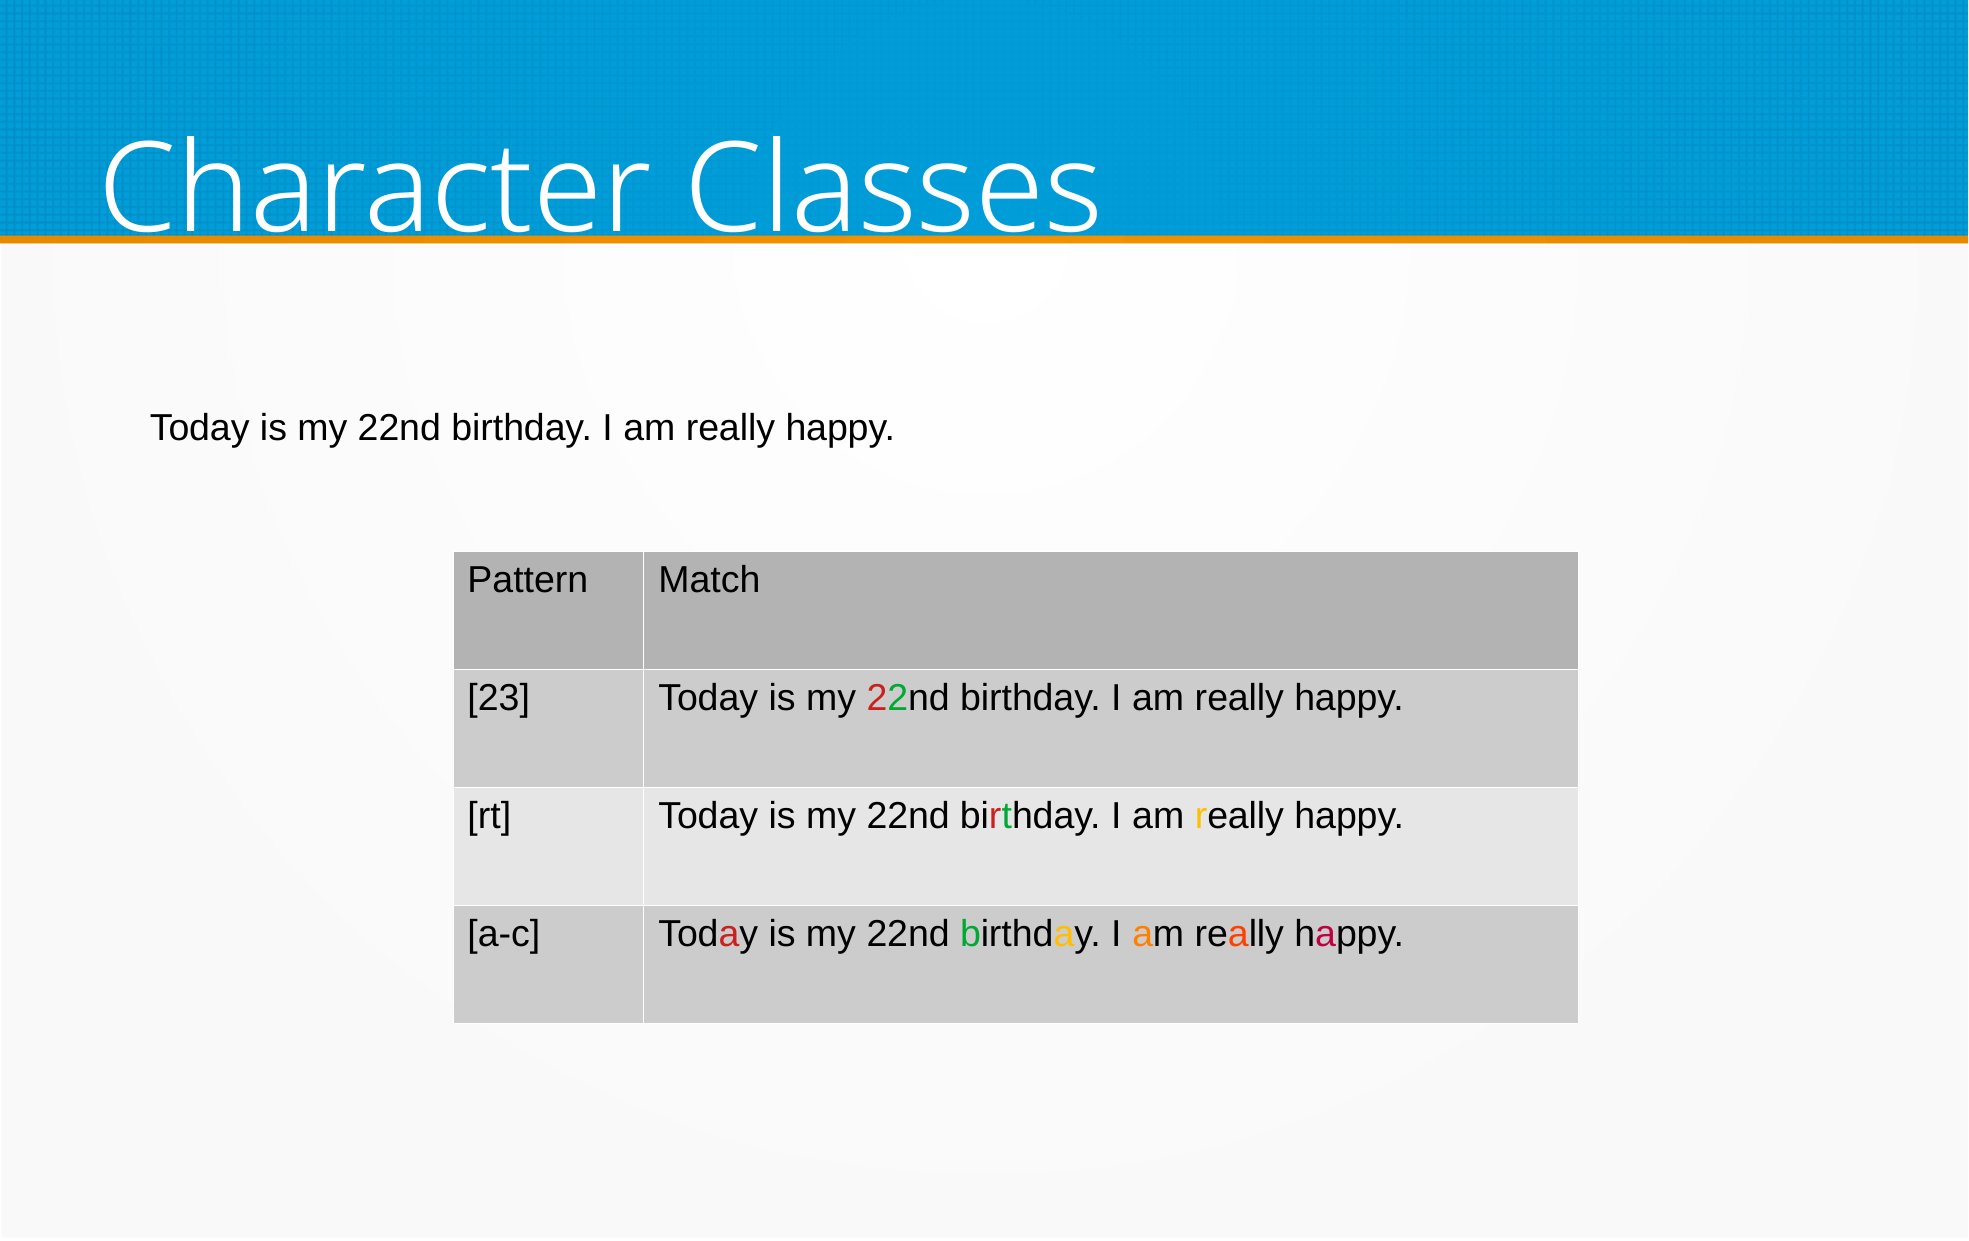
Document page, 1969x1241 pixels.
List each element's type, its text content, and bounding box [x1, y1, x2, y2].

table_cell [rt] [454, 788, 643, 905]
table_header Pattern [454, 552, 643, 669]
table_cell Today is my 22nd birthday. I am really happy. [644, 788, 1578, 905]
table_header Match [644, 552, 1578, 669]
picture [0, 236, 1969, 1241]
table_cell Today is my 22nd birthday. I am really happy. [644, 906, 1578, 1023]
title Character Classes [98, 49, 1870, 257]
table_cell Today is my 22nd birthday. I am really happy. [644, 670, 1578, 787]
text_box Today is my 22nd birthday. I am really happy. [135, 315, 961, 498]
table_cell [a-c] [454, 906, 643, 1023]
table_cell [23] [454, 670, 643, 787]
